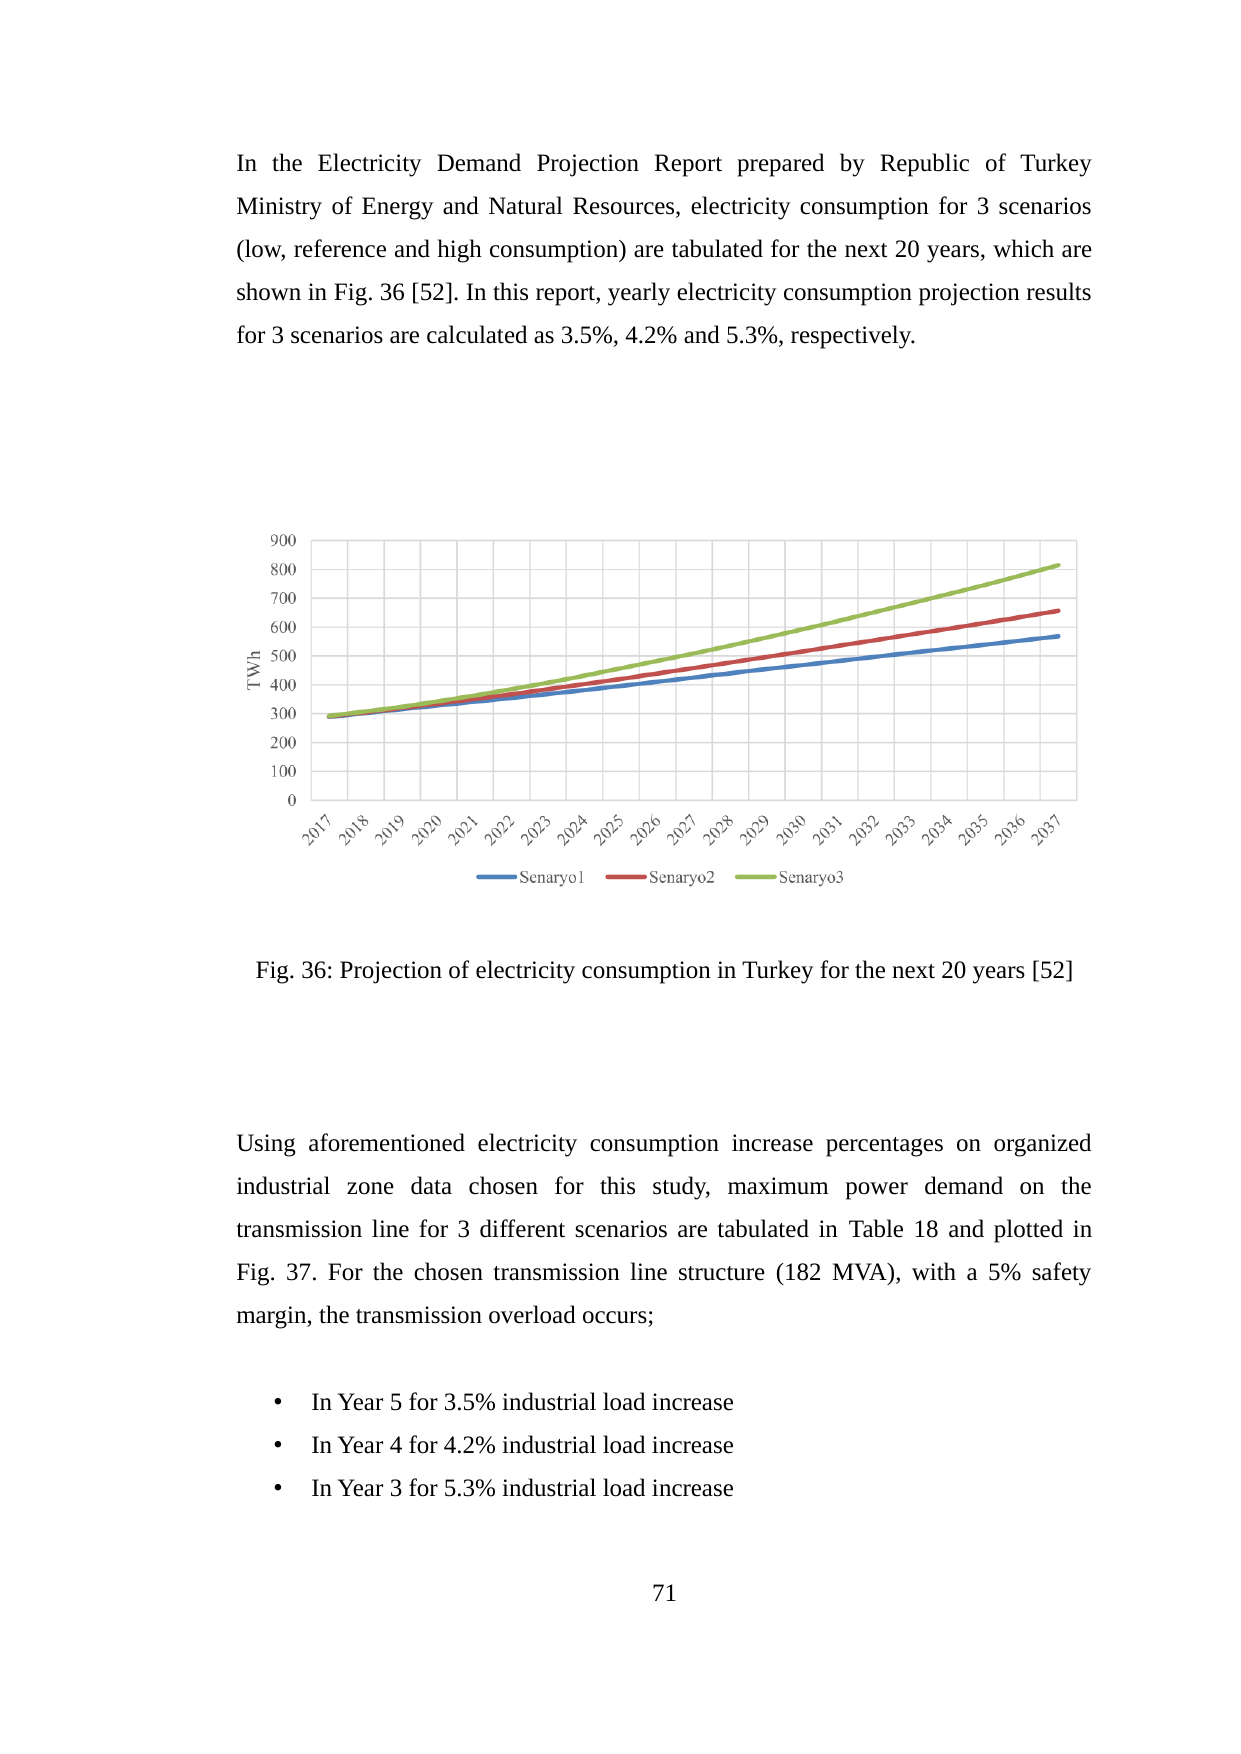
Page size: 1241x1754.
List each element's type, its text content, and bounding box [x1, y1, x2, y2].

text In the Electricity Demand Projection Report prepared by Republic of Turkey Ministry of Energy and Natural Resources, electricity consumption for 3 scenarios (low, reference and high consumption) are tabulated for the next 20 years, which are shown in Fig. 36 [52]⁠. In this report, yearly electricity consumption projection results for 3 scenarios are calculated as 3.5%, 4.2% and 5.3%, respectively. [236, 148, 1093, 349]
list In Year 5 for 3.5% industrial load increase [273, 1387, 1093, 1416]
text Fig. 36: Projection of electricity consumption in Turkey for the next 20 years [52]⁠ [236, 956, 1093, 984]
list In Year 4 for 4.2% industrial load increase [273, 1430, 1093, 1459]
list In Year 3 for 5.3% industrial load increase [273, 1473, 1093, 1502]
text Using aforementioned electricity consumption increase percentages on organized industrial zone data chosen for this study, maximum power demand on the transmission line for 3 different scenarios are tabulated in Table 18 and plotted in Fig. 37. For the chosen transmission line structure (182 MVA), with a 5% safety margin, the transmission overload occurs; [236, 1128, 1093, 1329]
picture [236, 505, 1093, 902]
